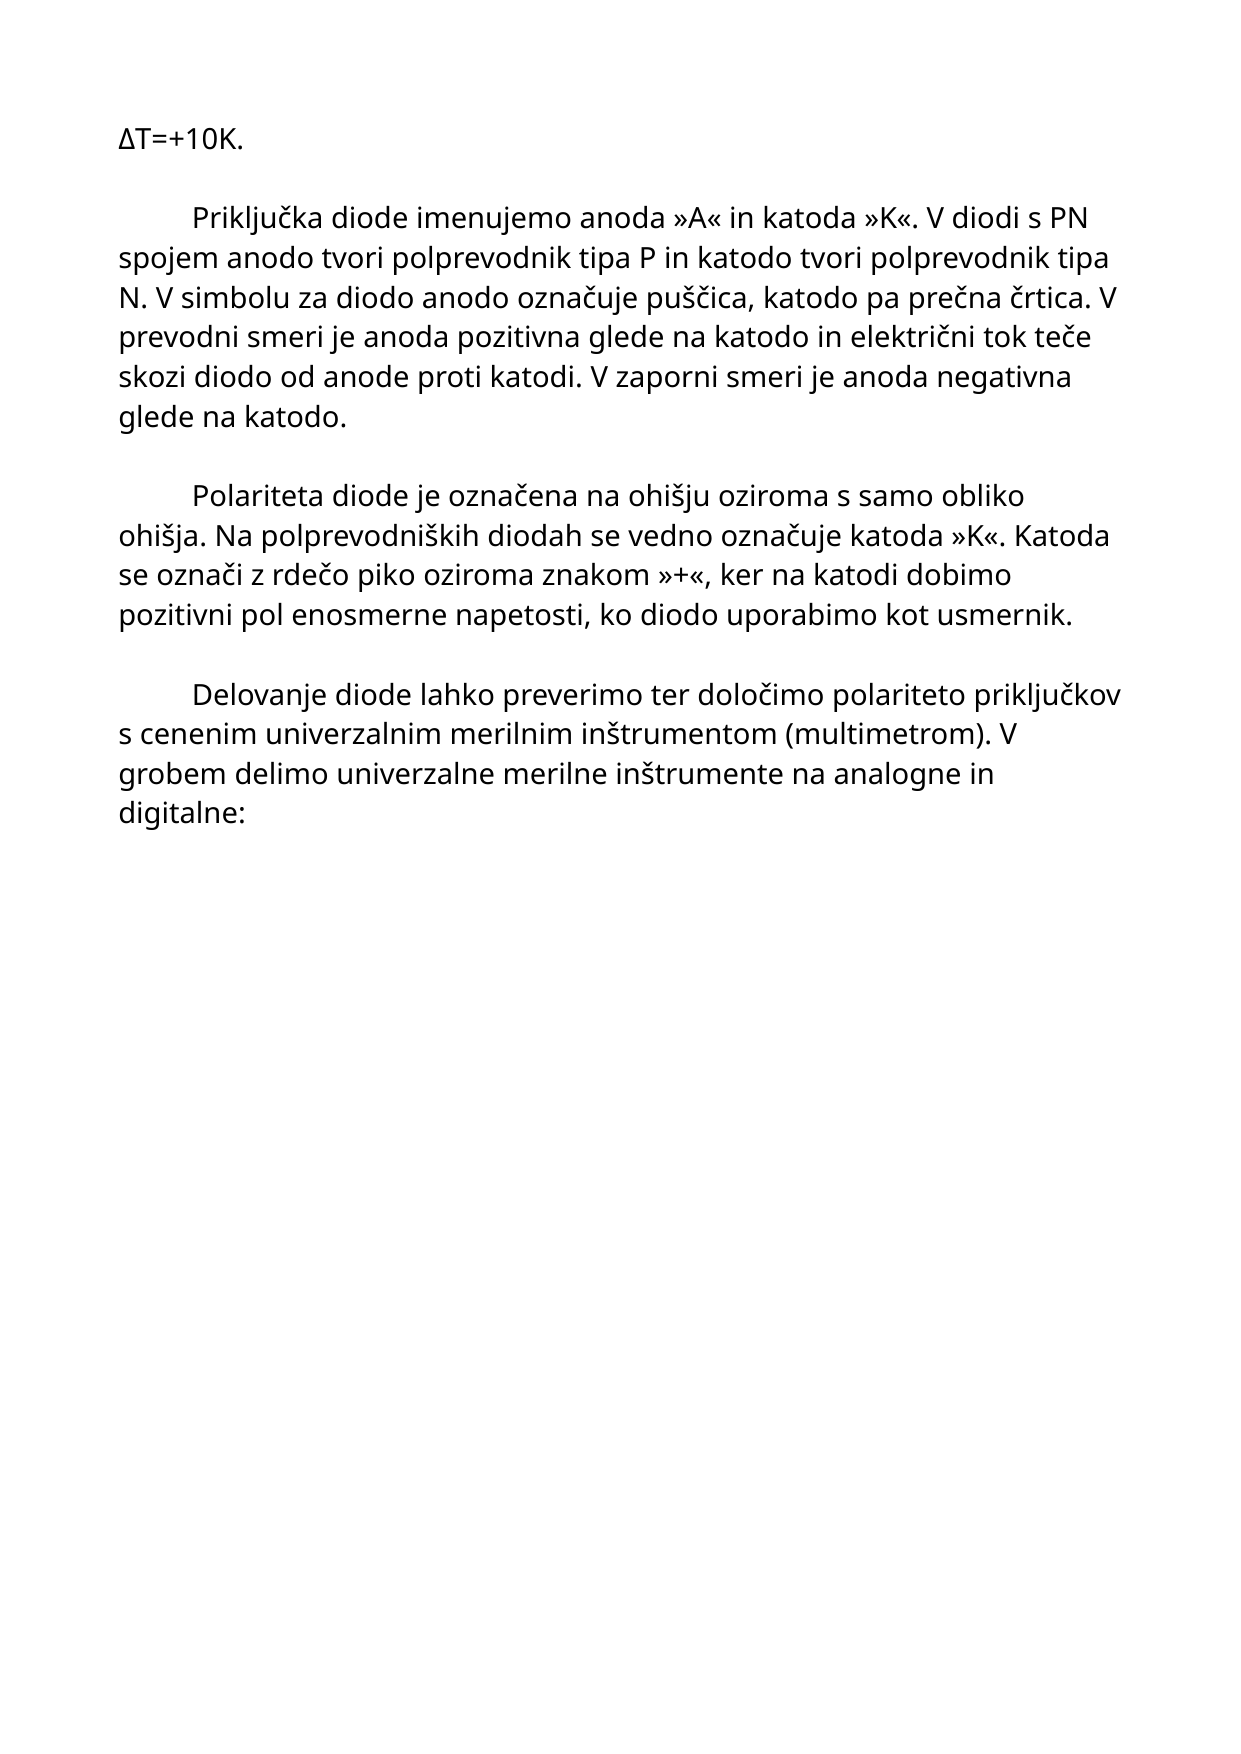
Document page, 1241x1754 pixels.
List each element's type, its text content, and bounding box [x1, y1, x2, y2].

text ΔT=+10K. [118, 118, 1122, 158]
text Delovanje diode lahko preverimo ter določimo polariteto priključkov s cenenim univerzalnim merilnim inštrumentom (multimetrom). V grobem delimo univerzalne merilne inštrumente na analogne in digitalne: [118, 674, 1122, 832]
text Priključka diode imenujemo anoda »A« in katoda »K«. V diodi s PN spojem anodo tvori polprevodnik tipa P in katodo tvori polprevodnik tipa N. V simbolu za diodo anodo označuje puščica, katodo pa prečna črtica. V prevodni smeri je anoda pozitivna glede na katodo in električni tok teče skozi diodo od anode proti katodi. V zaporni smeri je anoda negativna glede na katodo. [118, 197, 1122, 436]
text Polariteta diode je označena na ohišju oziroma s samo obliko ohišja. Na polprevodniških diodah se vedno označuje katoda »K«. Katoda se označi z rdečo piko oziroma znakom »+«, ker na katodi dobimo pozitivni pol enosmerne napetosti, ko diodo uporabimo kot usmernik. [118, 475, 1122, 634]
